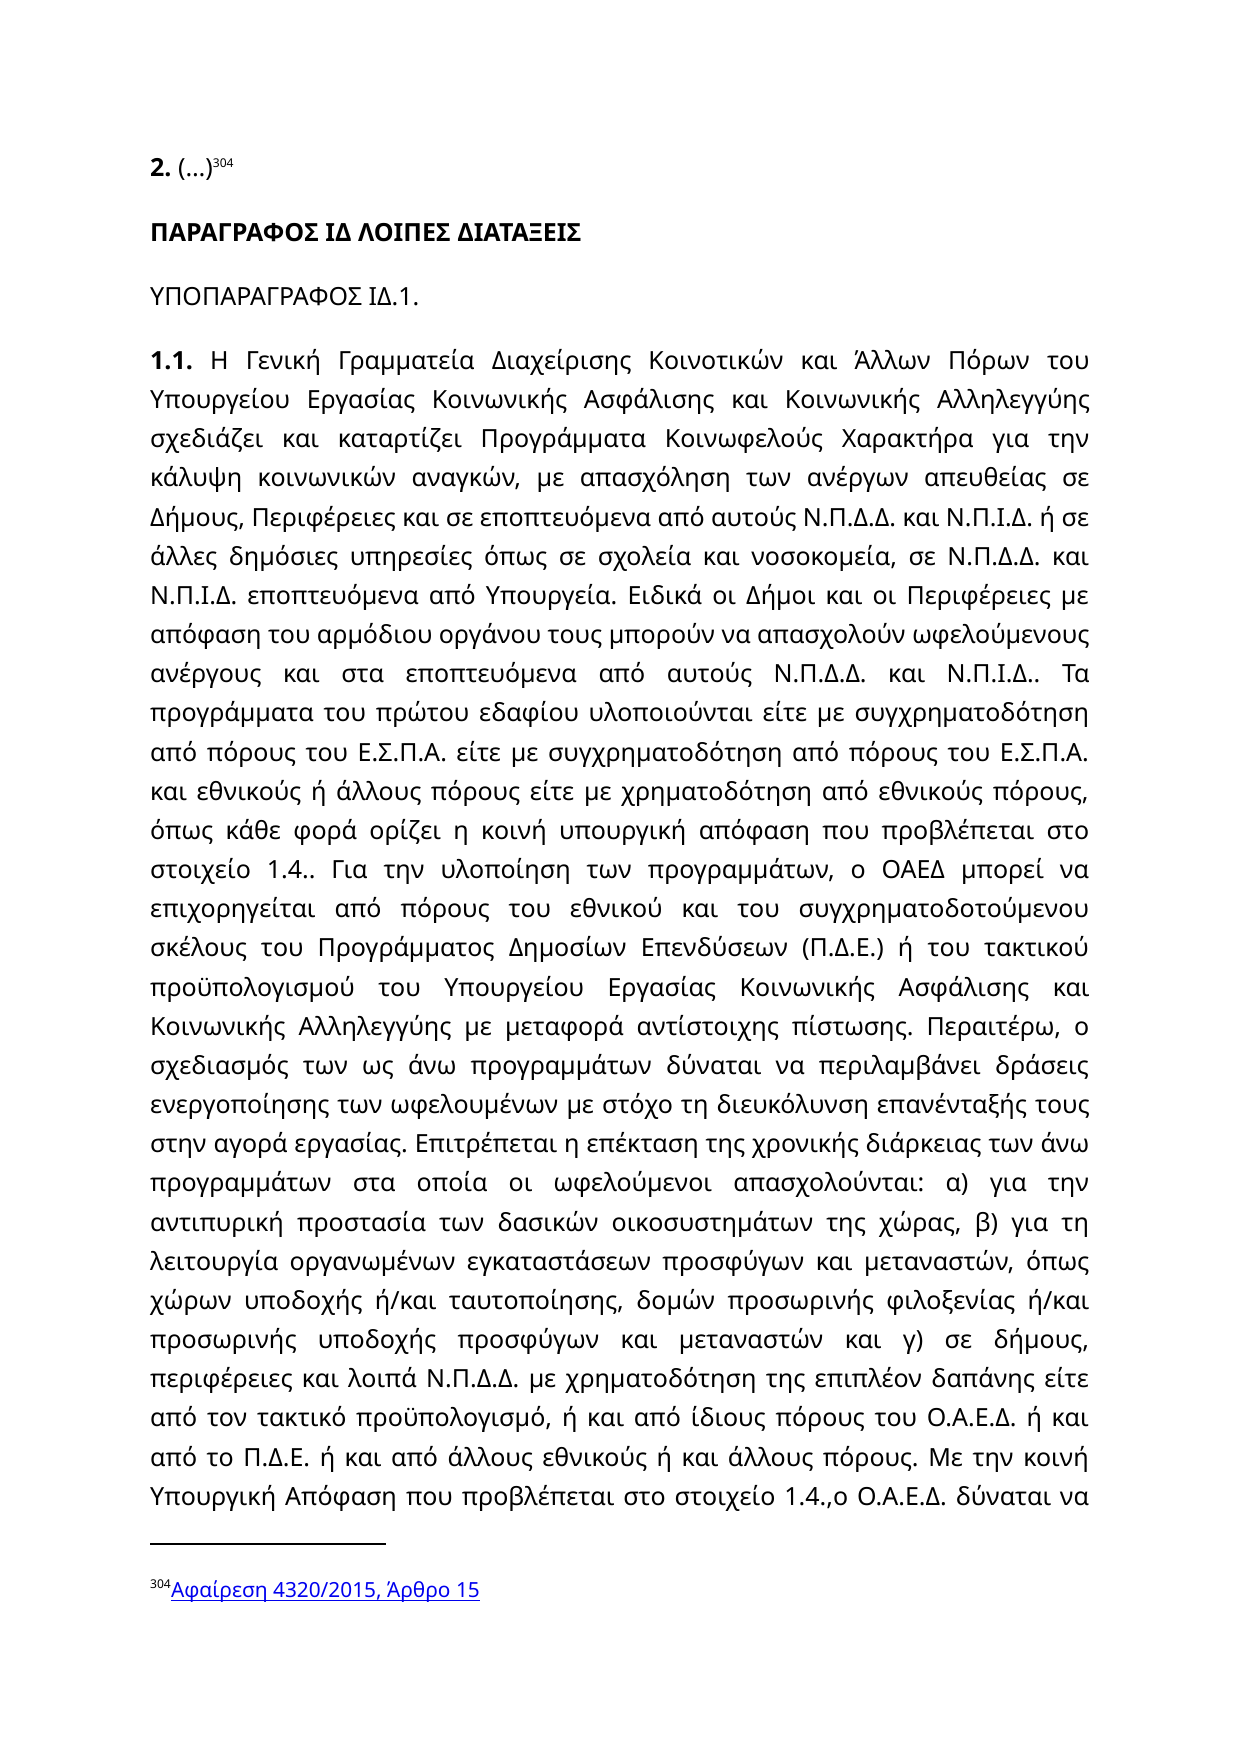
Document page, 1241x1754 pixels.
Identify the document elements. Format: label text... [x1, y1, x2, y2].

text ΥΠΟΠΑΡΑΓΡΑΦΟΣ ΙΔ.1. [150, 278, 1090, 312]
text 1.1. Η Γενική Γραμματεία Διαχείρισης Κοινοτικών και Άλλων Πόρων του Υπουργείου Εργασίας Κοινωνικής Ασφάλισης και Κοινωνικής Αλληλεγγύης σχεδιάζει και καταρτίζει Προγράμματα Κοινωφελούς Χαρακτήρα για την κάλυψη κοινωνικών αναγκών, με απασχόληση των ανέργων απευθείας σε Δήμους, Περιφέρειες και σε εποπτευόμενα από αυτούς Ν.Π.Δ.Δ. και Ν.Π.Ι.Δ. ή σε άλλες δημόσιες υπηρεσίες όπως σε σχολεία και νοσοκομεία, σε Ν.Π.Δ.Δ. και Ν.Π.Ι.Δ. εποπτευόμενα από Υπουργεία. Ειδικά οι Δήμοι και οι Περιφέρειες με απόφαση του αρμόδιου οργάνου τους μπορούν να απασχολούν ωφελούμενους ανέργους και στα εποπτευόμενα από αυτούς Ν.Π.Δ.Δ. και Ν.Π.Ι.Δ.. Τα προγράμματα του πρώτου εδαφίου υλοποιούνται είτε με συγχρηματοδότηση από πόρους του Ε.Σ.Π.Α. είτε με συγχρηματοδότηση από πόρους του Ε.Σ.Π.Α. και εθνικούς ή άλλους πόρους είτε με χρηματοδότηση από εθνικούς πόρους, όπως κάθε φορά ορίζει η κοινή υπουργική απόφαση που προβλέπεται στο στοιχείο 1.4.. Για την υλοποίηση των προγραμμάτων, ο ΟΑΕΔ μπορεί να επιχορηγείται από πόρους του εθνικού και του συγχρηματοδοτούμενου σκέλους του Προγράμματος Δημοσίων Επενδύσεων (Π.Δ.Ε.) ή του τακτικού προϋπολογισμού του Υπουργείου Εργασίας Κοινωνικής Ασφάλισης και Κοινωνικής Αλληλεγγύης με μεταφορά αντίστοιχης πίστωσης. Περαιτέρω, ο σχεδιασμός των ως άνω προγραμμάτων δύναται να περιλαμβάνει δράσεις ενεργοποίησης των ωφελουμένων με στόχο τη διευκόλυνση επανένταξής τους στην αγορά εργασίας. Eπιτρέπεται η επέκταση της χρονικής διάρκειας των άνω προγραμμάτων στα οποία οι ωφελούμενοι απασχολούνται: α) για την αντιπυρική προστασία των δασικών οικοσυστημάτων της χώρας, β) για τη λειτουργία οργανωμένων εγκαταστάσεων προσφύγων και μεταναστών, όπως χώρων υποδοχής ή/και ταυτοποίησης, δομών προσωρινής φιλοξενίας ή/και προσωρινής υποδοχής προσφύγων και μεταναστών και γ) σε δήμους, περιφέρειες και λοιπά Ν.Π.Δ.Δ. με χρηματοδότηση της επιπλέον δαπάνης είτε από τον τακτικό προϋπολογισμό, ή και από ίδιους πόρους του Ο.Α.Ε.Δ. ή και από το Π.Δ.Ε. ή και από άλλους εθνικούς ή και άλλους πόρους. Με την κοινή Υπουργική Απόφαση που προβλέπεται στο στοιχείο 1.4.,ο Ο.Α.Ε.Δ. δύναται να [150, 342, 1090, 1512]
text Αφαίρεση 4320/2015, Άρθρο 15 [150, 1576, 1090, 1604]
text ΠΑΡΑΓΡΑΦΟΣ ΙΔ ΛΟΙΠΕΣ ΔΙΑΤΑΞΕΙΣ [150, 214, 1090, 248]
text 2. (…) [150, 150, 1090, 184]
